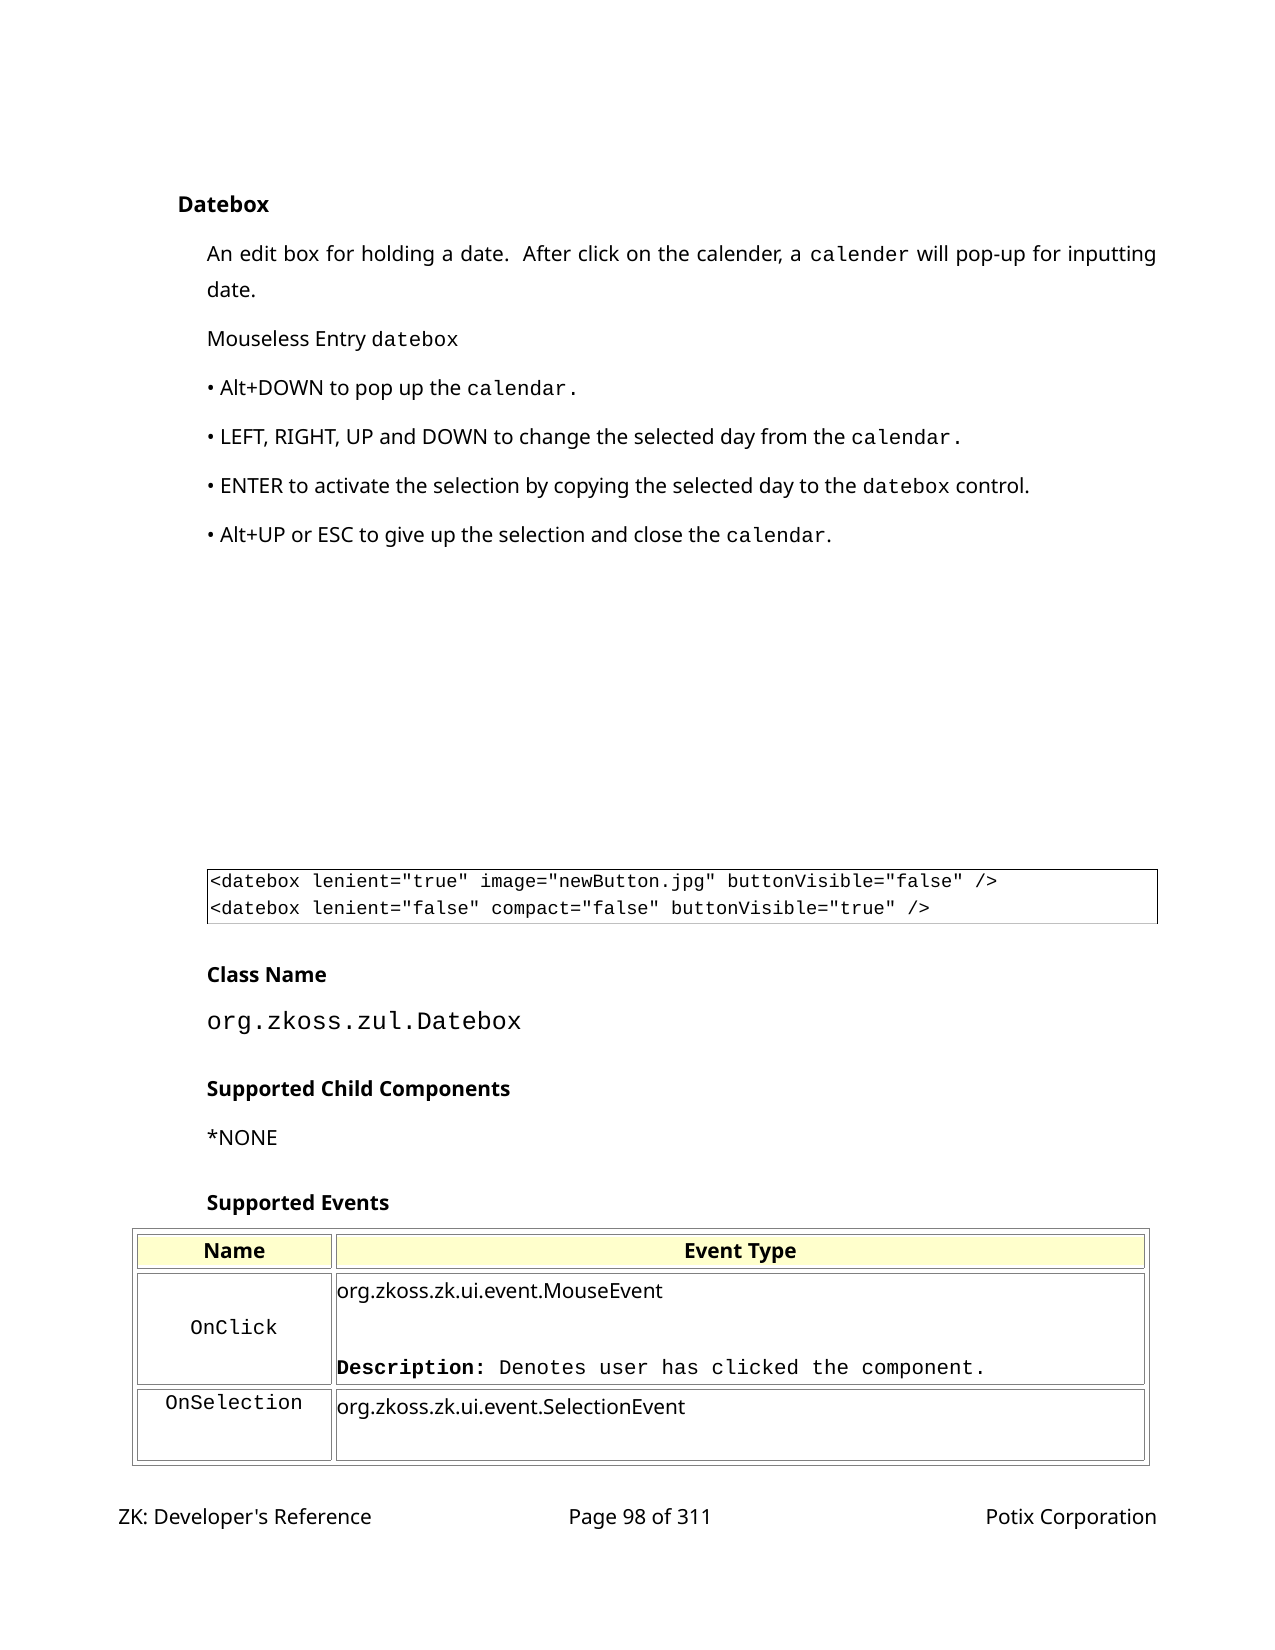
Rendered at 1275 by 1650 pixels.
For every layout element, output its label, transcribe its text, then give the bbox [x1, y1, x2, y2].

table_cell org.zkoss.zk.ui.event.SelectionEvent [334, 1384, 1147, 1459]
table_header Event Type [334, 1229, 1147, 1268]
subtitle Class Name [207, 960, 1157, 988]
table_cell org.zkoss.zk.ui.event.MouseEvent Description: Denotes user has clicked the component. [334, 1268, 1147, 1384]
table_cell OnSelection [134, 1384, 333, 1459]
text • Alt+DOWN to pop up the calendar. [207, 373, 1157, 402]
text Mouseless Entry datebox [207, 324, 1157, 352]
text *NONE [207, 1123, 1157, 1151]
subtitle Supported Child Components [207, 1074, 1157, 1102]
text • ENTER to activate the selection by copying the selected day to the datebox control. [207, 471, 1157, 500]
text • LEFT, RIGHT, UP and DOWN to change the selected day from the calendar. [207, 422, 1157, 451]
text org.zkoss.zul.Datebox [207, 1009, 1157, 1037]
subtitle Supported Events [207, 1188, 1157, 1216]
table_cell OnClick [134, 1268, 333, 1384]
subtitle Datebox [177, 189, 1157, 219]
table_header Name [134, 1229, 333, 1268]
text <datebox lenient="true" image="newButton.jpg" buttonVisible="false" /> [208, 870, 1157, 893]
text • Alt+UP or ESC to give up the selection and close the calendar. [207, 521, 1157, 549]
text <datebox lenient="false" compact="false" buttonVisible="true" /> [208, 896, 1157, 923]
text An edit box for holding a date. After click on the calender, a calender will pop-up for inputting date. [207, 239, 1157, 303]
